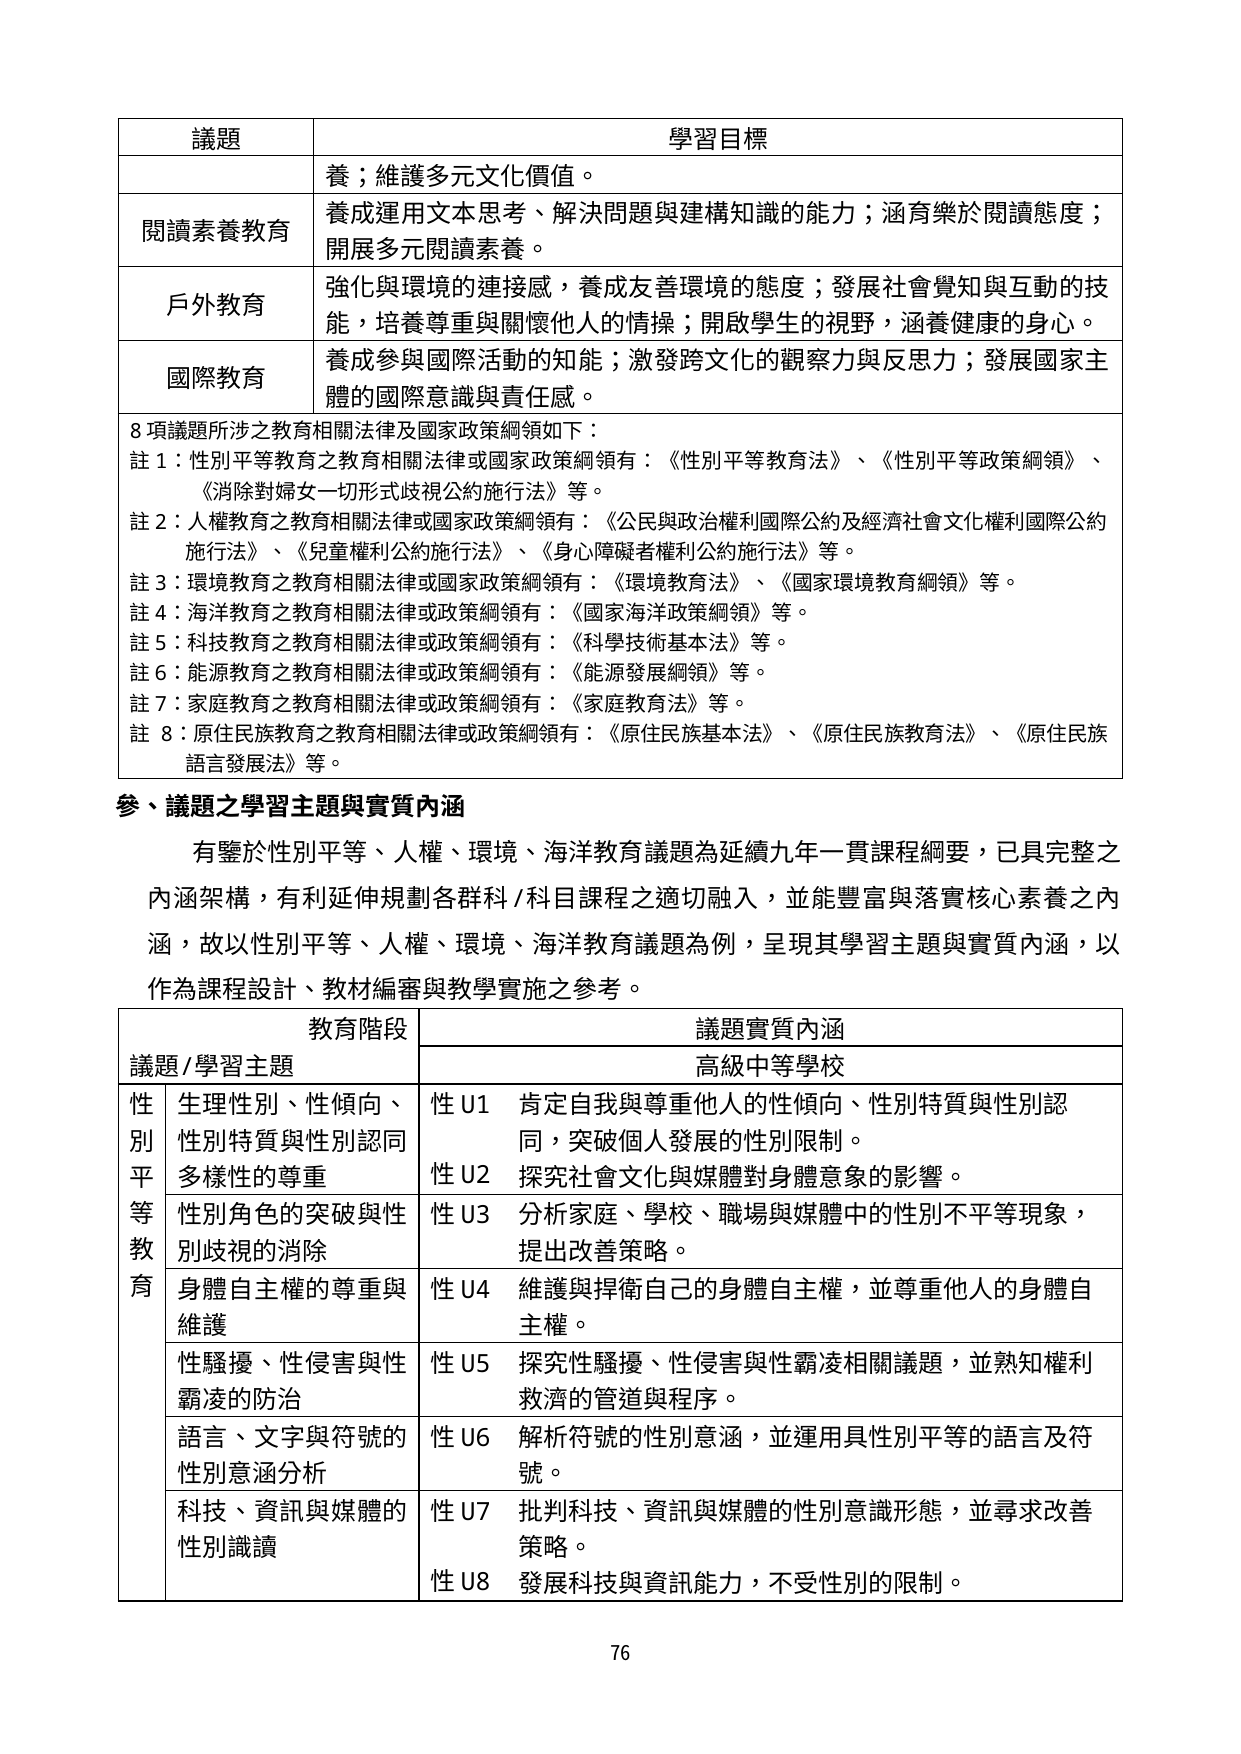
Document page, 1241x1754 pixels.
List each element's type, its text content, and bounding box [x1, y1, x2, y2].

text 有鑒於性別平等、人權、環境、海洋教育議題為延續九年一貫課程綱要，已具完整之內涵架構，有利延伸規劃各群科/科目課程之適切融入，並能豐富與落實核心素養之內涵，故以性別平等、人權、環境、海洋教育議題為例，呈現其學習主題與實質內涵，以作為課程設計、教材編審與教學實施之參考。 [148, 825, 1122, 1008]
table_cell 性U5 [420, 1343, 507, 1416]
table_cell 性U1 性U2 [420, 1085, 507, 1193]
table_cell 性U3 [420, 1195, 507, 1267]
table_cell 國際教育 [119, 341, 313, 413]
table_cell 語言、文字與符號的性別意涵分析 [166, 1417, 418, 1490]
table_cell 性別平等教育 [119, 1085, 165, 1600]
table_cell 高級中等學校 [420, 1047, 1122, 1083]
table_cell 性別角色的突破與性別歧視的消除 [166, 1195, 418, 1267]
table_cell 養；維護多元文化價值。 [314, 156, 1122, 193]
table_cell 探究性騷擾、性侵害與性霸凌相關議題，並熟知權利救濟的管道與程序。 [507, 1343, 1122, 1416]
table_cell 肯定自我與尊重他人的性傾向、性別特質與性別認同，突破個人發展的性別限制。 探究社會文化與媒體對身體意象的影響。 [507, 1085, 1122, 1193]
table_cell 性U6 [420, 1417, 507, 1490]
table_cell 養成運用文本思考、解決問題與建構知識的能力；涵育樂於閱讀態度；開展多元閱讀素養。 [314, 194, 1122, 266]
table_cell 戶外教育 [119, 267, 313, 340]
table_cell 解析符號的性別意涵，並運用具性別平等的語言及符號。 [507, 1417, 1122, 1490]
table_cell 生理性別、性傾向、性別特質與性別認同多樣性的尊重 [166, 1085, 418, 1193]
table_cell [119, 156, 313, 193]
text 參、議題之學習主題與實質內涵 [115, 779, 1122, 825]
table_cell 科技、資訊與媒體的性別識讀 [166, 1491, 418, 1600]
table_header 教育階段 議題/學習主題 [119, 1009, 418, 1083]
table_cell 8項議題所涉之教育相關法律及國家政策綱領如下： 註1：性別平等教育之教育相關法律或國家政策綱領有：《性別平等教育法》、《性別平等政策綱領》、《消除對婦女一切形式歧視公約施行法》等。 註2：人權教育之教育相關法律或國家政策綱領有：《公民與政治權利國際公約及經濟社會文化權利國際公約施行法》、《兒童權利公約施行法》、《身心障礙者權利公約施行法》等。 註3：環境教育之教育相關法律或國家政策綱領有：《環境教育法》、《國家環境教育綱領》等。 註4：海洋教育之教育相關法律或政策綱領有：《國家海洋政策綱領》等。 註5：科技教育之教育相關法律或政策綱領有：《科學技術基本法》等。 註6：能源教育之教育相關法律或政策綱領有：《能源發展綱領》等。 註7：家庭教育之教育相關法律或政策綱領有：《家庭教育法》等。 註 8：原住民族教育之教育相關法律或政策綱領有：《原住民族基本法》、《原住民族教育法》、《原住民族語言發展法》等。 [119, 414, 1122, 778]
table_cell 分析家庭、學校、職場與媒體中的性別不平等現象，提出改善策略。 [507, 1195, 1122, 1267]
table_cell 身體自主權的尊重與維護 [166, 1269, 418, 1342]
table_cell 性U7 性U8 [420, 1491, 507, 1600]
table_cell 維護與捍衛自己的身體自主權，並尊重他人的身體自主權。 [507, 1269, 1122, 1342]
table_cell 批判科技、資訊與媒體的性別意識形態，並尋求改善策略。 發展科技與資訊能力，不受性別的限制。 [507, 1491, 1122, 1600]
table_header 議題實質內涵 [420, 1009, 1122, 1045]
table_cell 性U4 [420, 1269, 507, 1342]
table_cell 閱讀素養教育 [119, 194, 313, 266]
table_cell 養成參與國際活動的知能；激發跨文化的觀察力與反思力；發展國家主體的國際意識與責任感。 [314, 341, 1122, 413]
table_header 議題 [119, 119, 313, 155]
table_cell 強化與環境的連接感，養成友善環境的態度；發展社會覺知與互動的技能，培養尊重與關懷他人的情操；開啟學生的視野，涵養健康的身心。 [314, 267, 1122, 340]
table_header 學習目標 [314, 119, 1122, 155]
table_cell 性騷擾、性侵害與性霸凌的防治 [166, 1343, 418, 1416]
